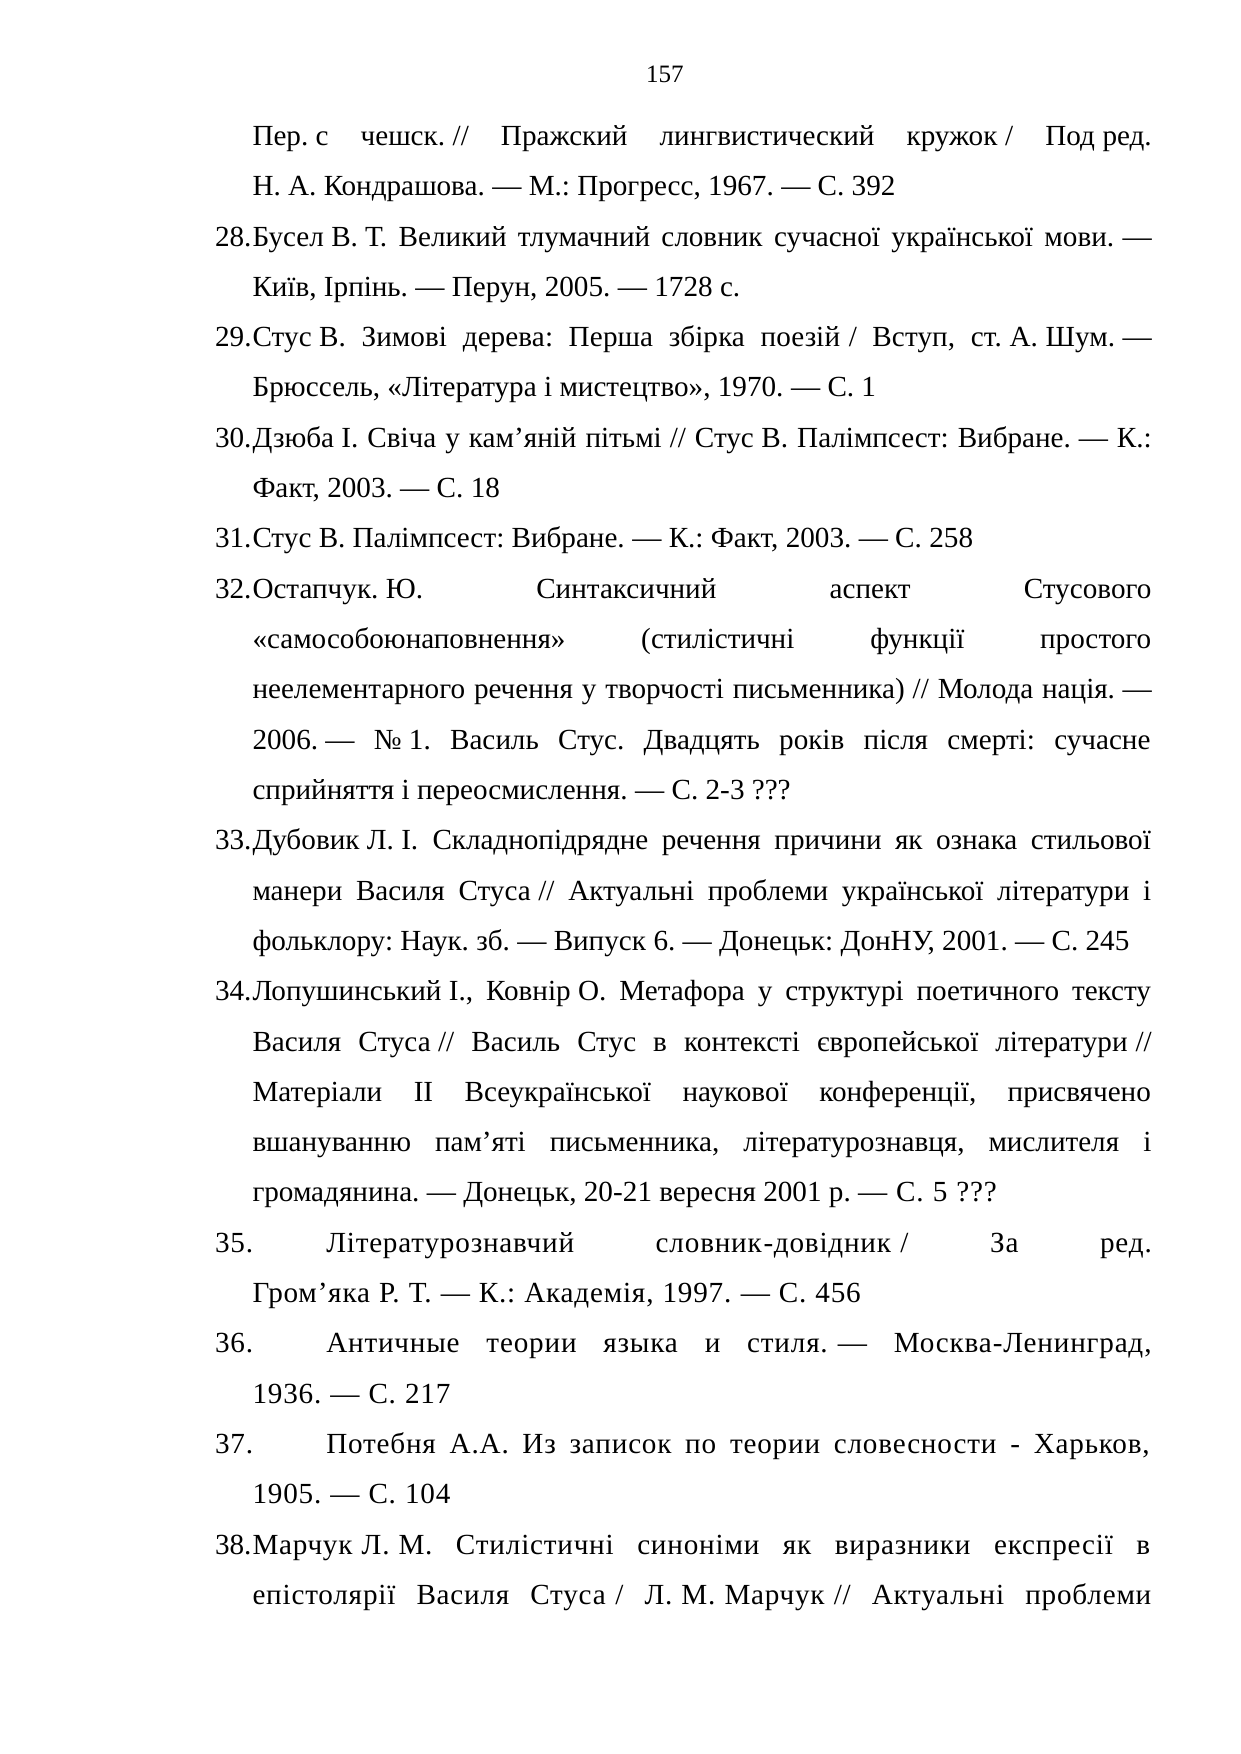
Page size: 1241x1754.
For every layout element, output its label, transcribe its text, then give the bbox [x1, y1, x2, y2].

list Античные теории языка и стиля. — Москва‑Ленинград, 1936. — С. 217 [215, 1326, 1152, 1409]
list Пер. с чешск. // Пражский лингвистический кружок / Под ред. Н. А. Кондрашова. — М.: Прогресс, 1967. — С. 392 [215, 118, 1152, 202]
list Остапчук. Ю. Синтаксичний аспект Стусового «самособоюнаповнення» (стилістичні функції простого неелементарного речення у творчості письменника) // Молода нація. — 2006. — № 1. Василь Стус. Двадцять років після смерті: сучасне сприйняття і переосмислення. — С. 2‑3 ??? [215, 571, 1152, 806]
list Бусел В. Т. Великий тлумачний словник сучасної української мови. — Київ, Ірпінь. — Перун, 2005. — 1728 с. [215, 219, 1152, 302]
list Дубовик Л. І. Складнопідрядне речення причини як ознака стильової манери Василя Стуса // Актуальні проблеми української літератури і фольклору: Наук. зб. — Випуск 6. — Донецьк: ДонНУ, 2001. — С. 245 [215, 822, 1152, 957]
list Потебня А.А. Из записок по теории словесности - Харьков, 1905. — С. 104 [215, 1426, 1152, 1510]
list Лопушинський І., Ковнір О. Метафора у структурі поетичного тексту Василя Стуса // Василь Стус в контексті європейської літератури // Матеріали ІІ Всеукраїнської наукової конференції, присвячено вшануванню пам’яті письменника, літературознавця, мислителя і громадянина. — Донецьк, 20‑21 вересня 2001 р. — С. 5 ??? [215, 973, 1152, 1208]
list Стус В. Палімпсест: Вибране. — К.: Факт, 2003. — С. 258 [215, 521, 1152, 554]
list Літературознавчий словник‑довідник / За ред. Гром’яка Р. Т. — К.: Академія, 1997. — С. 456 [215, 1225, 1152, 1309]
list Марчук Л. М. Стилістичні синоніми як виразники експресії в епістолярії Василя Стуса / Л. М. Марчук // Актуальні проблеми [215, 1527, 1152, 1611]
list Дзюба І. Свіча у кам’яній пітьмі // Стус В. Палімпсест: Вибране. — К.: Факт, 2003. — С. 18 [215, 420, 1152, 504]
list Стус В. Зимові дерева: Перша збірка поезій / Вступ, ст. А. Шум. — Брюссель, «Література і мистецтво», 1970. — С. 1 [215, 319, 1152, 403]
